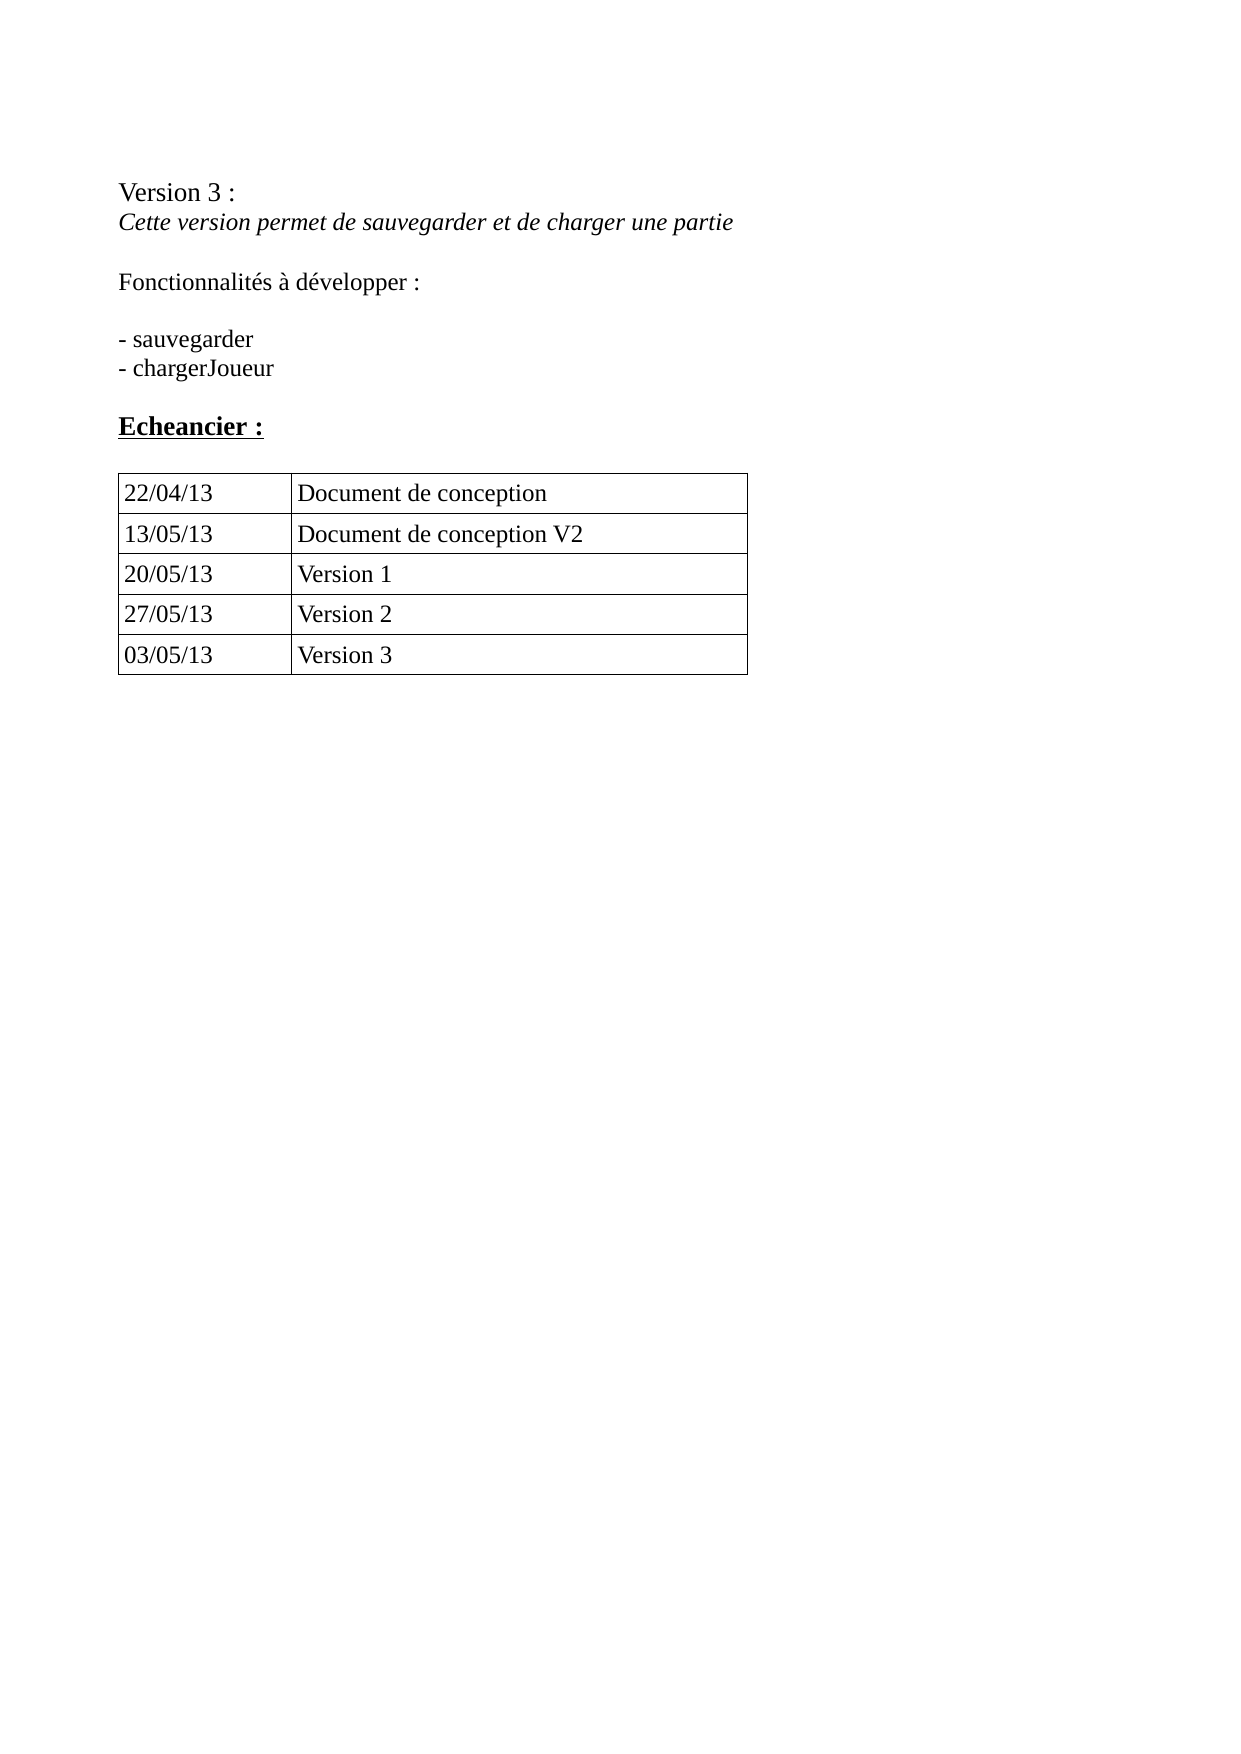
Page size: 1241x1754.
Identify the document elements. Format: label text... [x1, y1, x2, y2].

table_cell 03/05/13 [119, 635, 291, 674]
table_header 22/04/13 [119, 474, 291, 513]
table_cell Version 2 [292, 595, 747, 634]
list Echeancier : [81, 410, 1122, 442]
table_header Document de conception [292, 474, 747, 513]
table_cell 27/05/13 [119, 595, 291, 634]
table_cell Document de conception V2 [292, 514, 747, 553]
text - chargerJoueur [118, 353, 1122, 382]
list Version 3 : [118, 176, 1122, 207]
table_cell Version 1 [292, 554, 747, 594]
table_cell Version 3 [292, 635, 747, 674]
table_cell 13/05/13 [119, 514, 291, 553]
list Fonctionnalités à développer : [81, 267, 1122, 295]
table_cell 20/05/13 [119, 554, 291, 594]
list - sauvegarder [81, 324, 1122, 353]
list Cette version permet de sauvegarder et de charger une partie [81, 207, 1122, 236]
